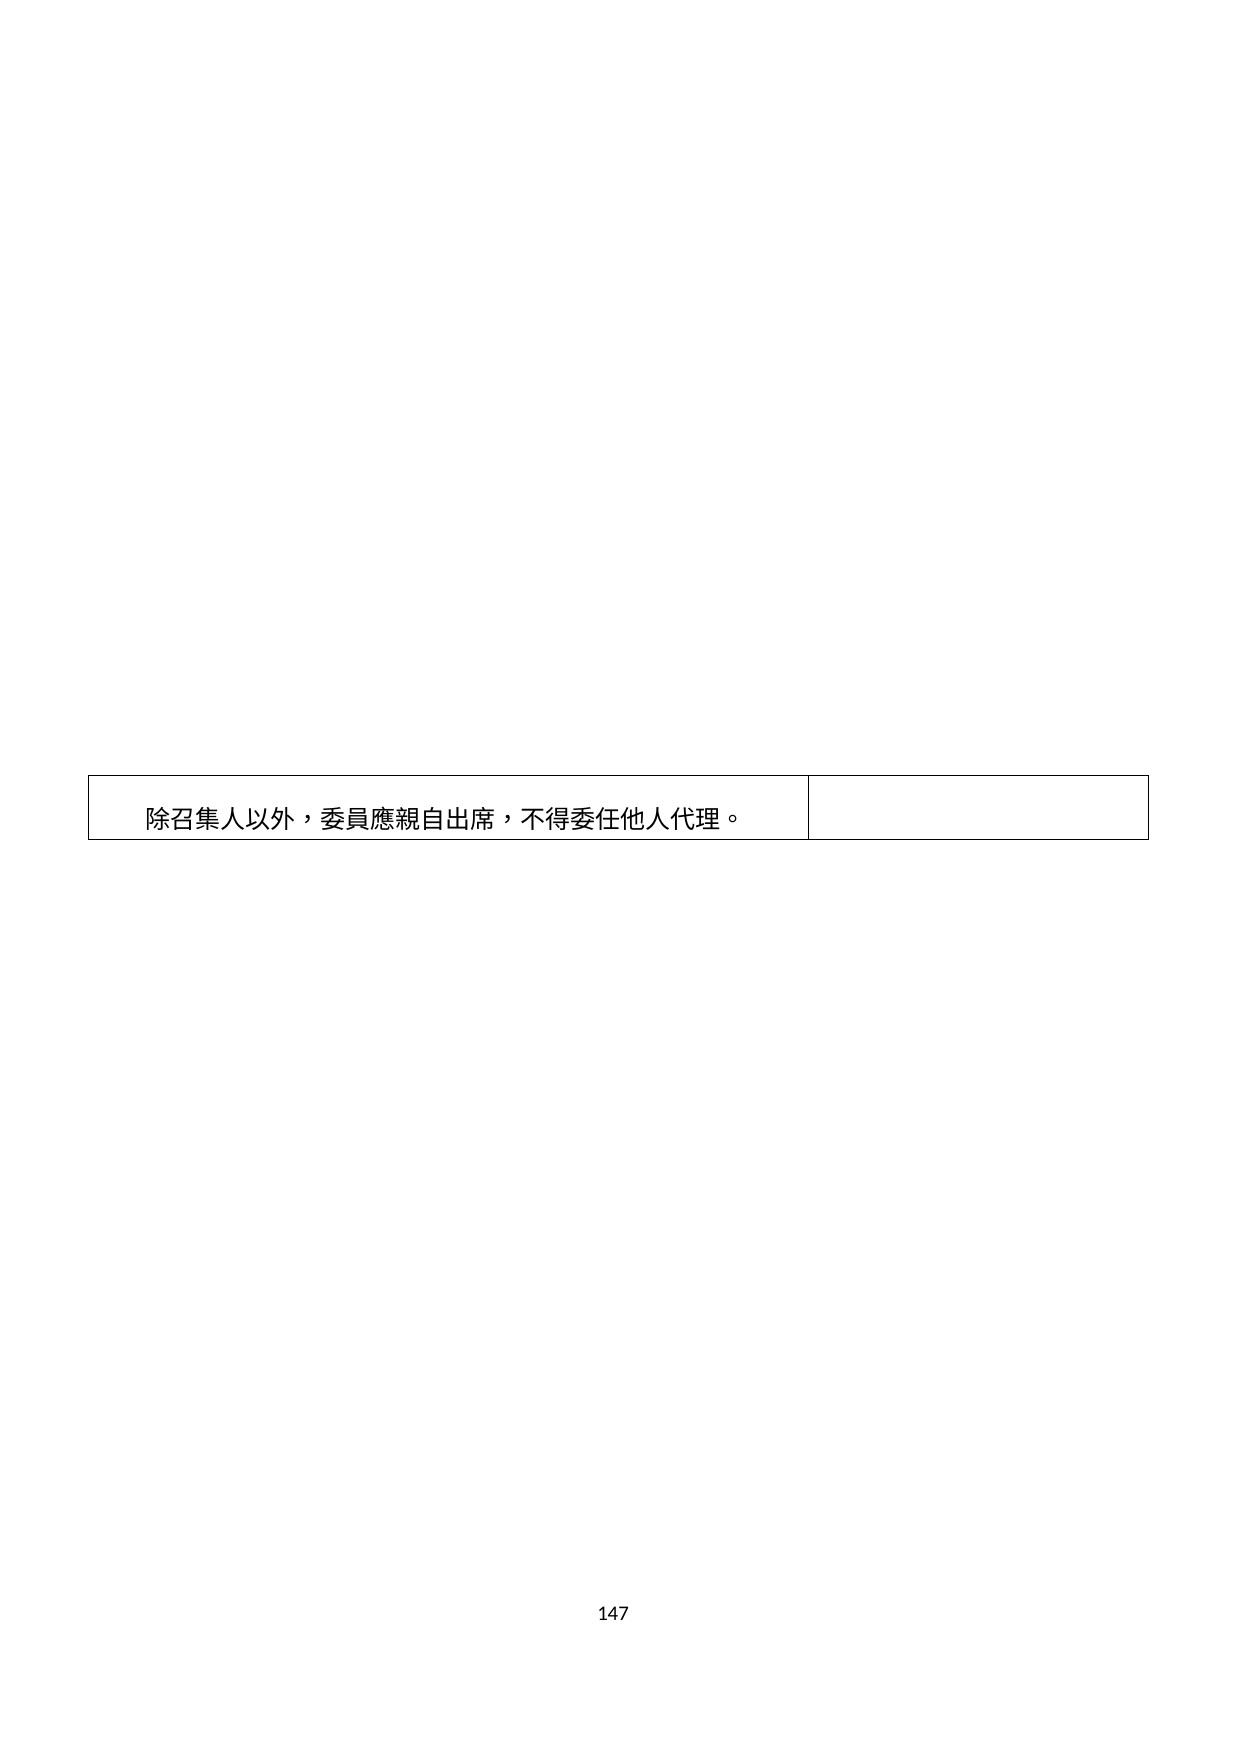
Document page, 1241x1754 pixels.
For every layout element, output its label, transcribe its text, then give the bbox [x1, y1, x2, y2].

table_cell 除召集人以外，委員應親自出席，不得委任他人代理。 [89, 776, 808, 838]
table_cell [809, 776, 1148, 838]
